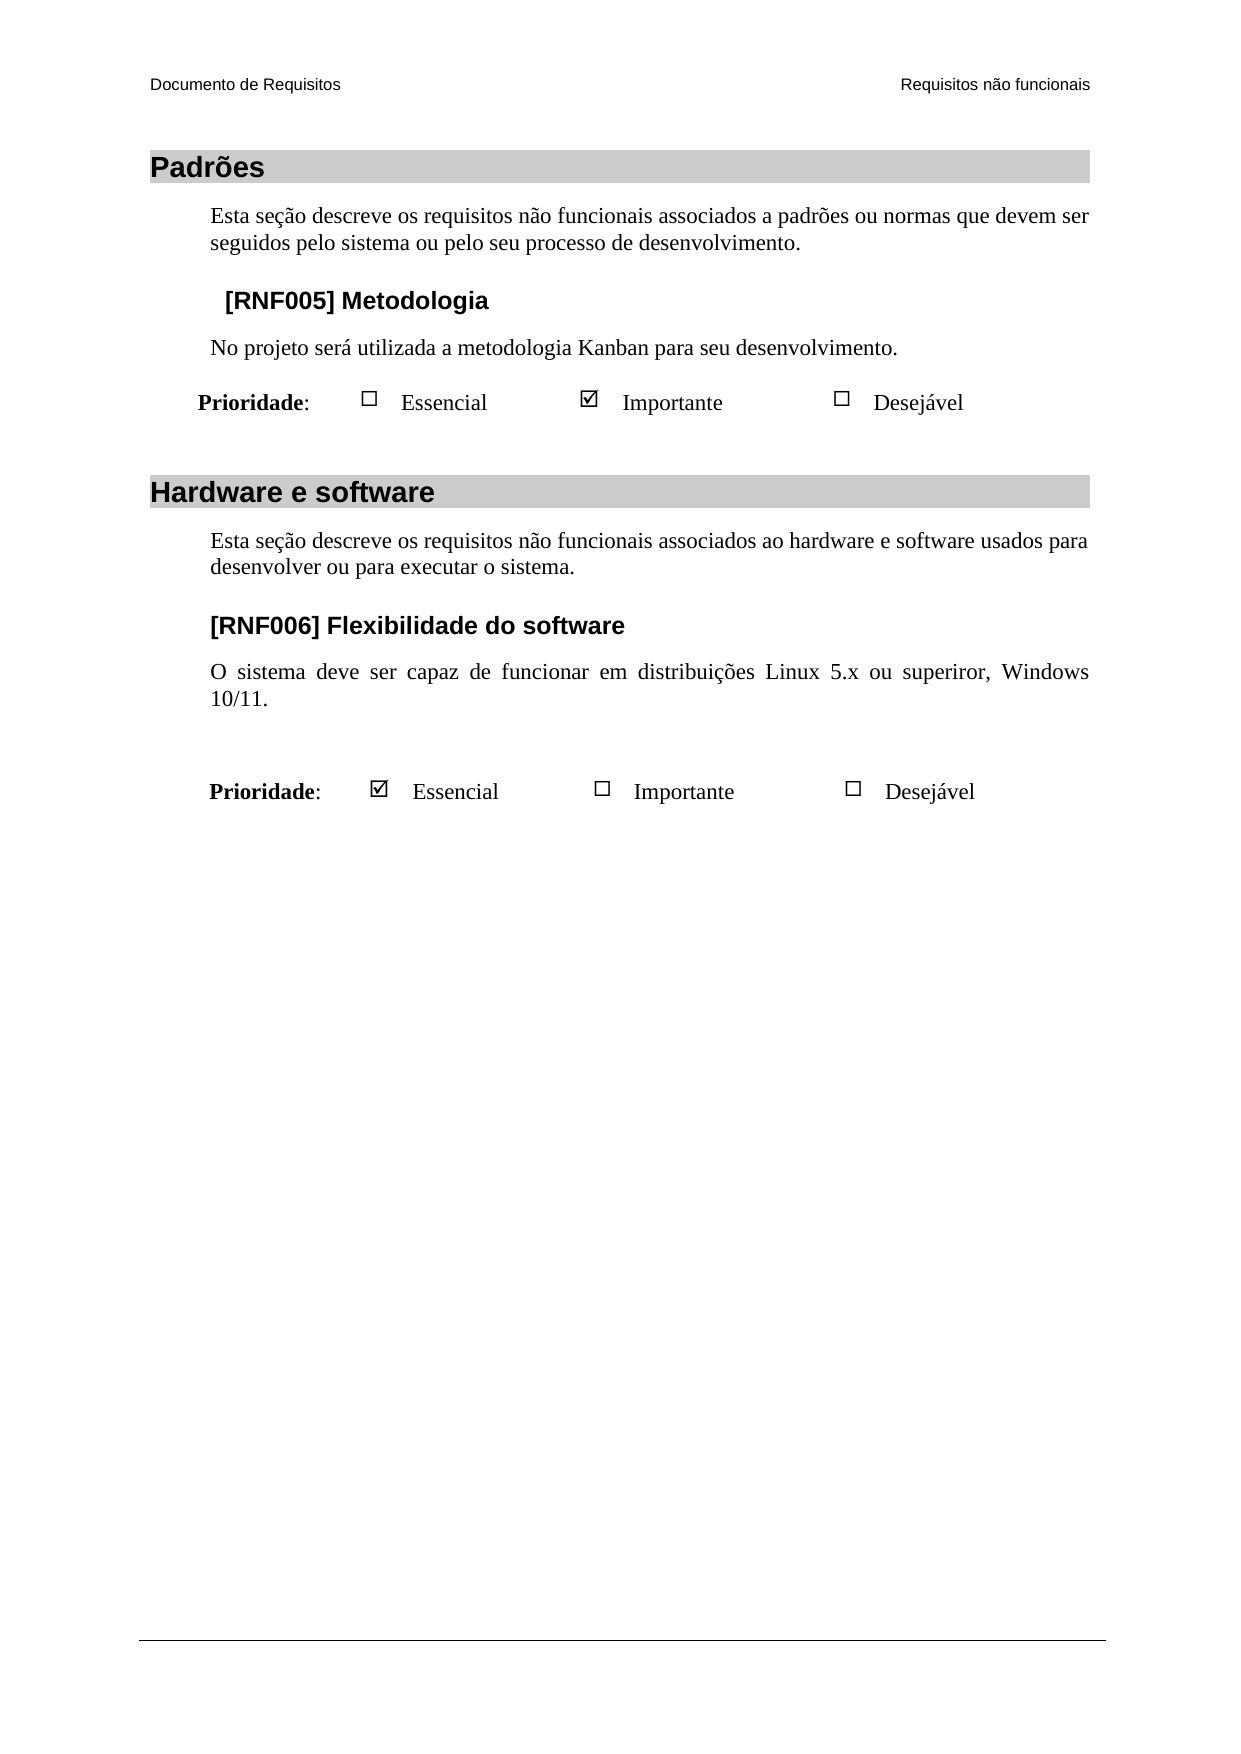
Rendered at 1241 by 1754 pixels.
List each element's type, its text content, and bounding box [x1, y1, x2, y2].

table_header  [345, 366, 389, 437]
table_header  [357, 756, 401, 827]
table_header Prioridade: [194, 756, 357, 827]
text O sistema deve ser capaz de funcionar em distribuições Linux 5.x ou superiror, Windows 10/11. [210, 658, 1090, 711]
table_header  [829, 756, 873, 827]
table_header Desejável [874, 756, 1017, 827]
subtitle Padrões [150, 150, 1090, 183]
text Esta seção descreve os requisitos não funcionais associados a padrões ou normas que devem ser seguidos pelo sistema ou pelo seu processo de desenvolvimento. [210, 202, 1090, 255]
table_header Importante [623, 756, 829, 827]
text No projeto será utilizada a metodologia Kanban para seu desenvolvimento. [210, 334, 1090, 360]
text [RNF006] Flexibilidade do software [210, 611, 1090, 640]
table_header  [567, 366, 611, 437]
table_header Prioridade: [183, 366, 345, 437]
text [RNF005] Metodologia [150, 286, 1090, 315]
table_header Essencial [390, 366, 567, 437]
subtitle Hardware e software [150, 475, 1090, 508]
table_header Essencial [401, 756, 578, 827]
table_header  [578, 756, 622, 827]
text Esta seção descreve os requisitos não funcionais associados ao hardware e software usados para desenvolver ou para executar o sistema. [210, 527, 1090, 580]
table_header Desejável [862, 366, 1006, 437]
table_header Importante [611, 366, 818, 437]
table_header  [818, 366, 862, 437]
